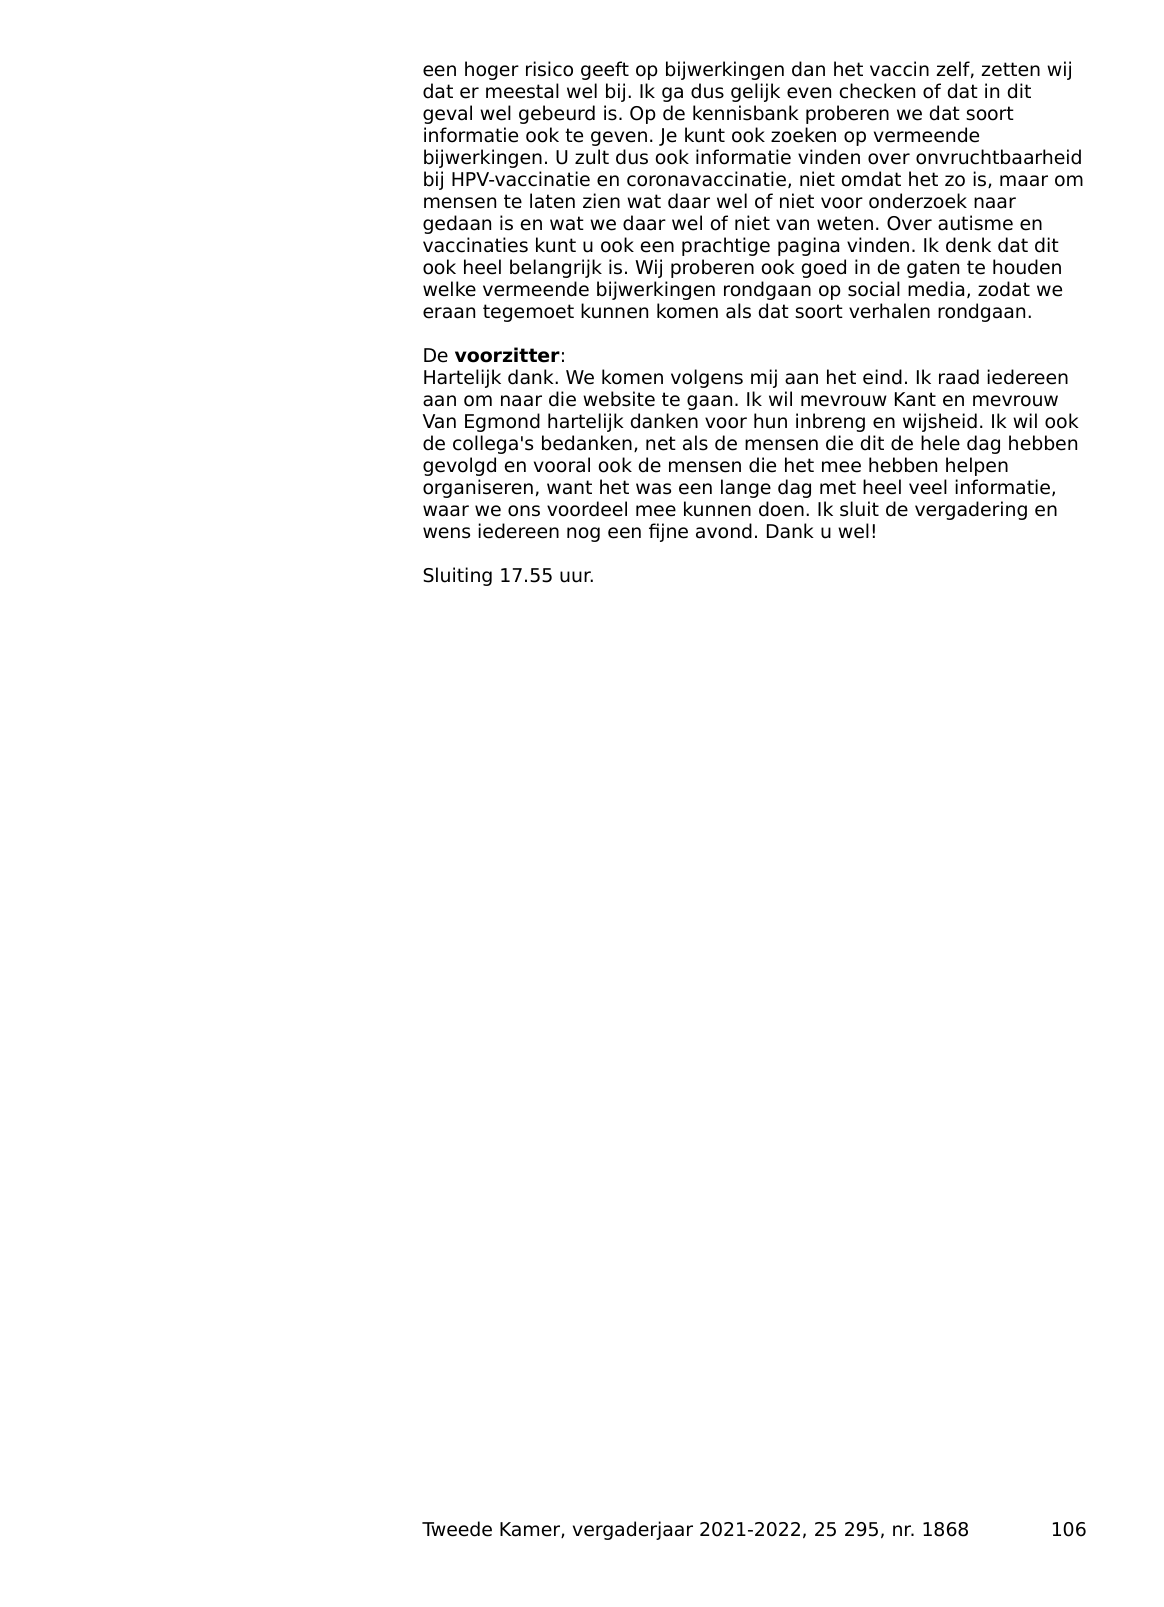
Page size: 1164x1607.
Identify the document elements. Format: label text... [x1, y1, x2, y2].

text een hoger risico geeft op bijwerkingen dan het vaccin zelf, zetten wij dat er meestal wel bij. Ik ga dus gelijk even checken of dat in dit geval wel gebeurd is. Op de kennisbank proberen we dat soort informatie ook te geven. Je kunt ook zoeken op vermeende bijwerkingen. U zult dus ook informatie vinden over onvruchtbaarheid bij HPV-vaccinatie en coronavaccinatie, niet omdat het zo is, maar om mensen te laten zien wat daar wel of niet voor onderzoek naar gedaan is en wat we daar wel of niet van weten. Over autisme en vaccinaties kunt u ook een prachtige pagina vinden. Ik denk dat dit ook heel belangrijk is. Wij proberen ook goed in de gaten te houden welke vermeende bijwerkingen rondgaan op social media, zodat we eraan tegemoet kunnen komen als dat soort verhalen rondgaan. [422, 59, 1087, 323]
text De voorzitter: [422, 345, 1087, 367]
text Sluiting 17.55 uur. [422, 565, 1087, 587]
text Hartelijk dank. We komen volgens mij aan het eind. Ik raad iedereen aan om naar die website te gaan. Ik wil mevrouw Kant en mevrouw Van Egmond hartelijk danken voor hun inbreng en wijsheid. Ik wil ook de collega's bedanken, net als de mensen die dit de hele dag hebben gevolgd en vooral ook de mensen die het mee hebben helpen organiseren, want het was een lange dag met heel veel informatie, waar we ons voordeel mee kunnen doen. Ik sluit de vergadering en wens iedereen nog een fijne avond. Dank u wel! [422, 367, 1087, 543]
